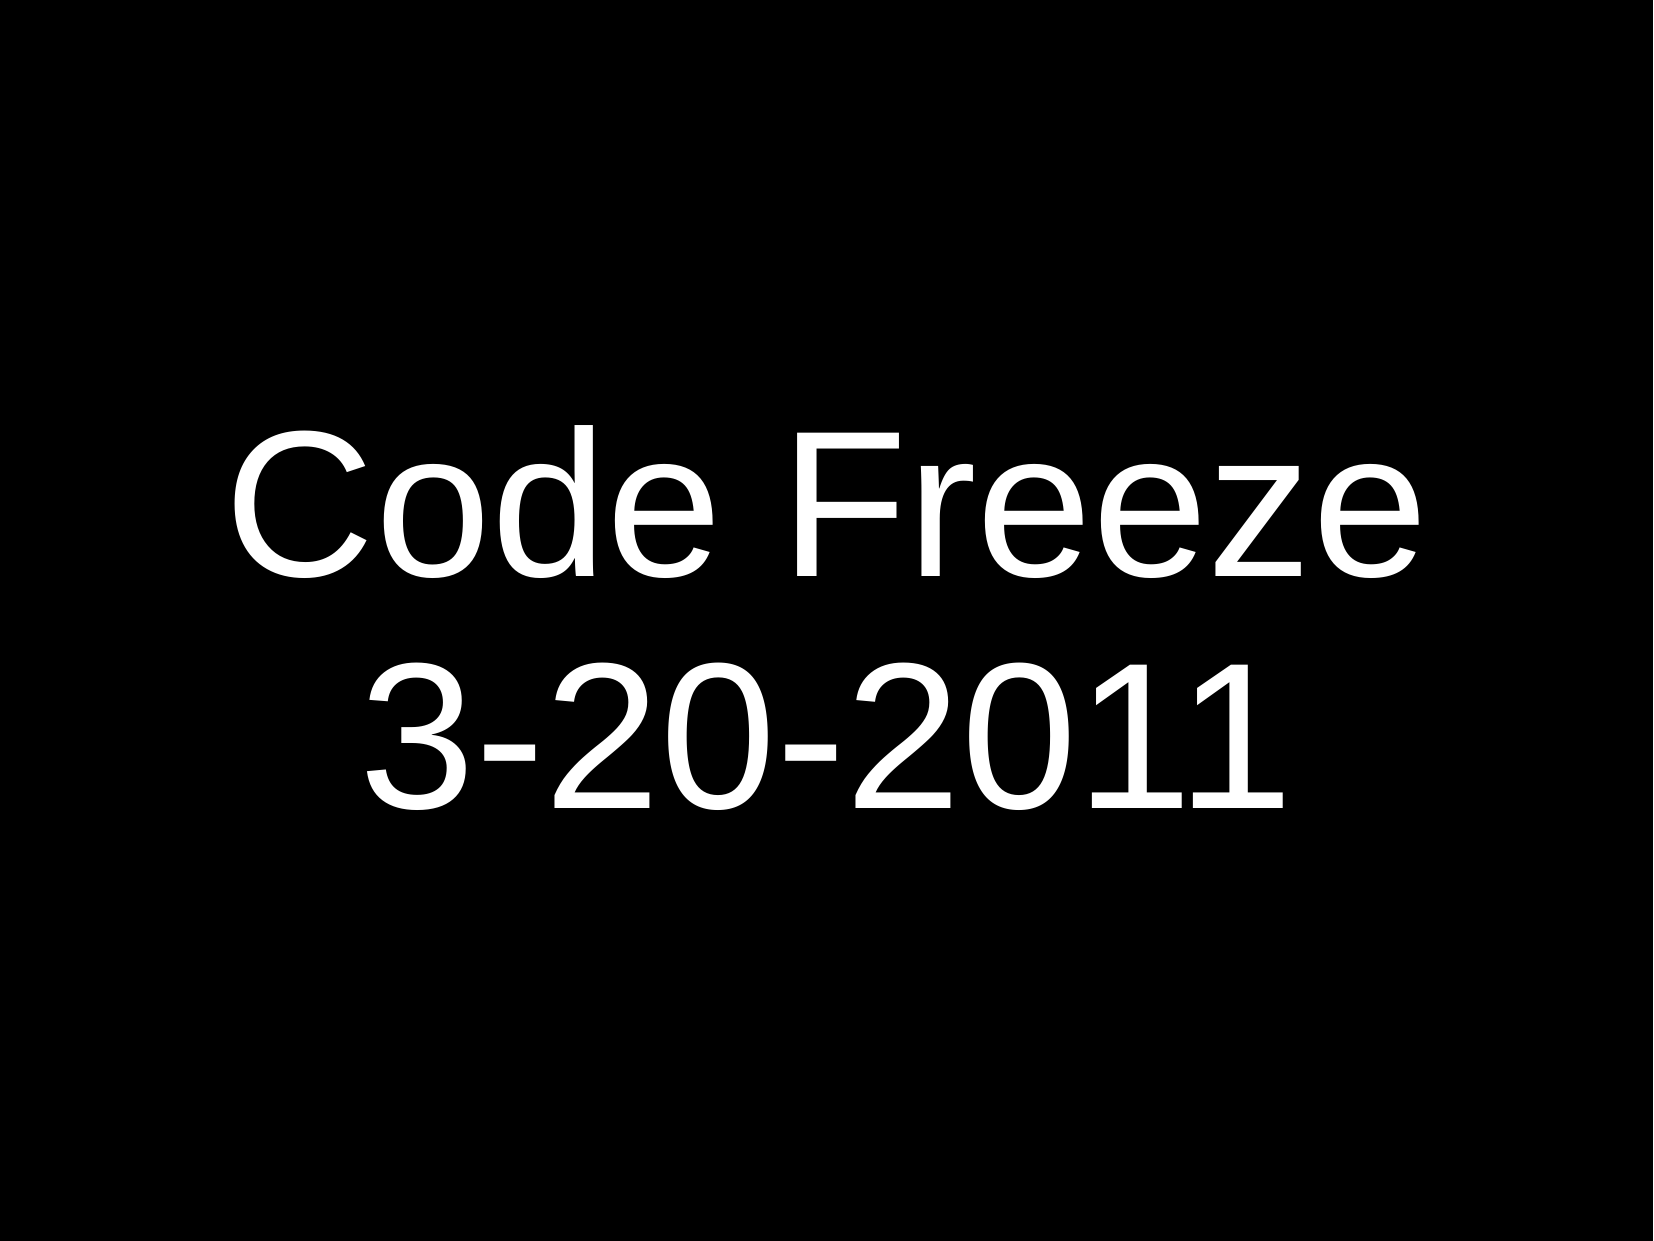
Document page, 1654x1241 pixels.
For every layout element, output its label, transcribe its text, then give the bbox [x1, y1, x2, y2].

title Code Freeze 3-20-2011 [82, 101, 1571, 1140]
